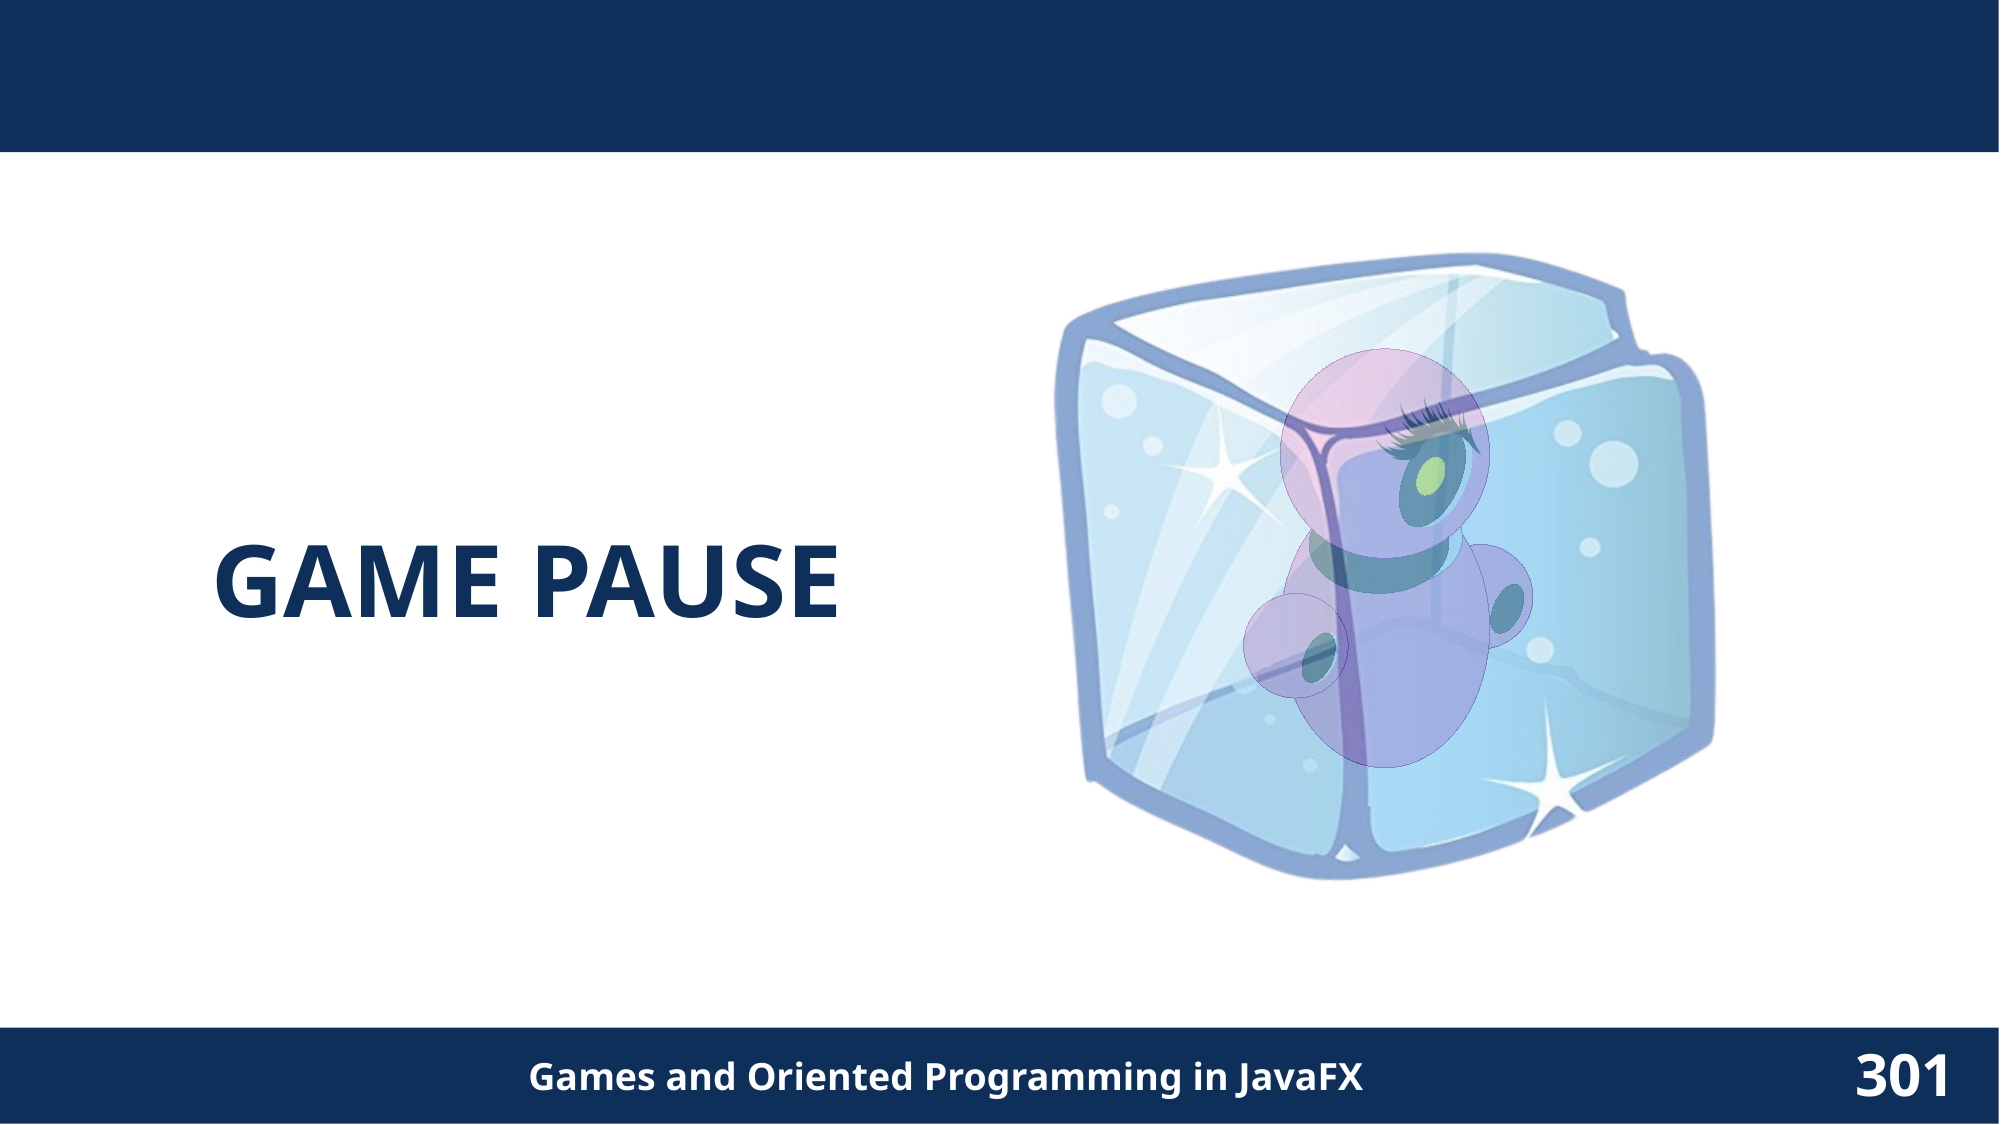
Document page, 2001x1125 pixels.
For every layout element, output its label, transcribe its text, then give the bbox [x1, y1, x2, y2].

text_box GAME PAUSE [14, 509, 946, 645]
picture [946, 201, 1808, 910]
